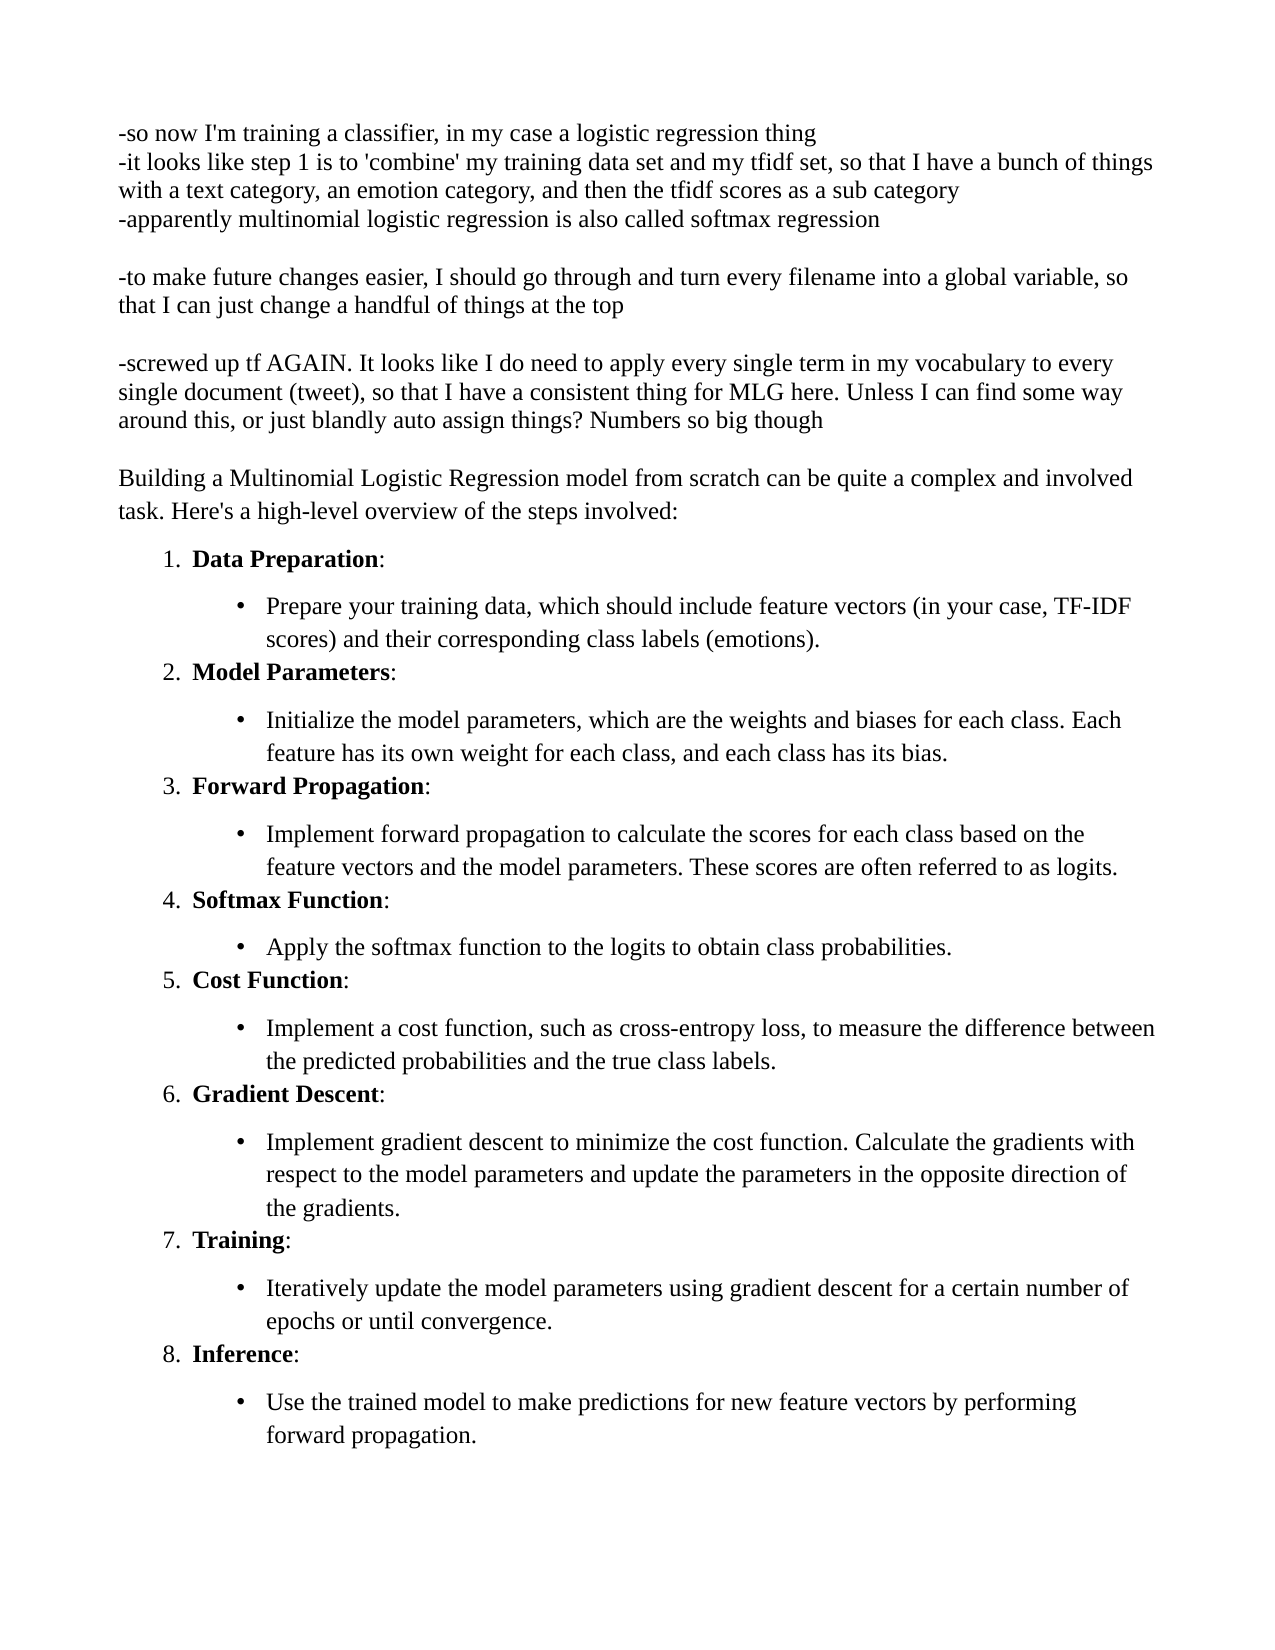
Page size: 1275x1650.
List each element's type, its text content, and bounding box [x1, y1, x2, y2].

list Implement forward propagation to calculate the scores for each class based on the feature vectors and the model parameters. These scores are often referred to as logits. [236, 819, 1157, 880]
text Building a Multinomial Logistic Regression model from scratch can be quite a complex and involved task. Here's a high-level overview of the steps involved: [118, 463, 1157, 525]
list Prepare your training data, which should include feature vectors (in your case, TF-IDF scores) and their corresponding class labels (emotions). [236, 591, 1157, 653]
text -to make future changes easier, I should go through and turn every filename into a global variable, so that I can just change a handful of things at the top [118, 262, 1157, 319]
text -it looks like step 1 is to 'combine' my training data set and my tfidf set, so that I have a bunch of things with a text category, an emotion category, and then the tfidf scores as a sub category [118, 147, 1157, 204]
list Inference: [162, 1339, 1157, 1368]
list Model Parameters: [162, 657, 1157, 686]
list Softmax Function: [162, 885, 1157, 913]
text -apparently multinomial logistic regression is also called softmax regression [118, 204, 1157, 233]
list Implement a cost function, such as cross-entropy loss, to measure the difference between the predicted probabilities and the true class labels. [236, 1013, 1157, 1075]
list Gradient Descent: [162, 1079, 1157, 1108]
text -screwed up tf AGAIN. It looks like I do need to apply every single term in my vocabulary to every single document (tweet), so that I have a consistent thing for MLG here. Unless I can find some way around this, or just blandly auto assign things? Numbers so big though [118, 348, 1157, 434]
list Apply the softmax function to the logits to obtain class probabilities. [236, 932, 1157, 961]
list Initialize the model parameters, which are the weights and biases for each class. Each feature has its own weight for each class, and each class has its bias. [236, 705, 1157, 767]
list Training: [162, 1226, 1157, 1254]
list Cost Function: [162, 965, 1157, 994]
list Implement gradient descent to minimize the cost function. Calculate the gradients with respect to the model parameters and update the parameters in the opposite direction of the gradients. [236, 1127, 1157, 1221]
list Use the trained model to make predictions for new feature vectors by performing forward propagation. [236, 1387, 1157, 1449]
text -so now I'm training a classifier, in my case a logistic regression thing [118, 118, 1157, 147]
list Forward Propagation: [162, 771, 1157, 800]
list Data Preparation: [162, 544, 1157, 572]
list Iteratively update the model parameters using gradient descent for a certain number of epochs or until convergence. [236, 1273, 1157, 1335]
